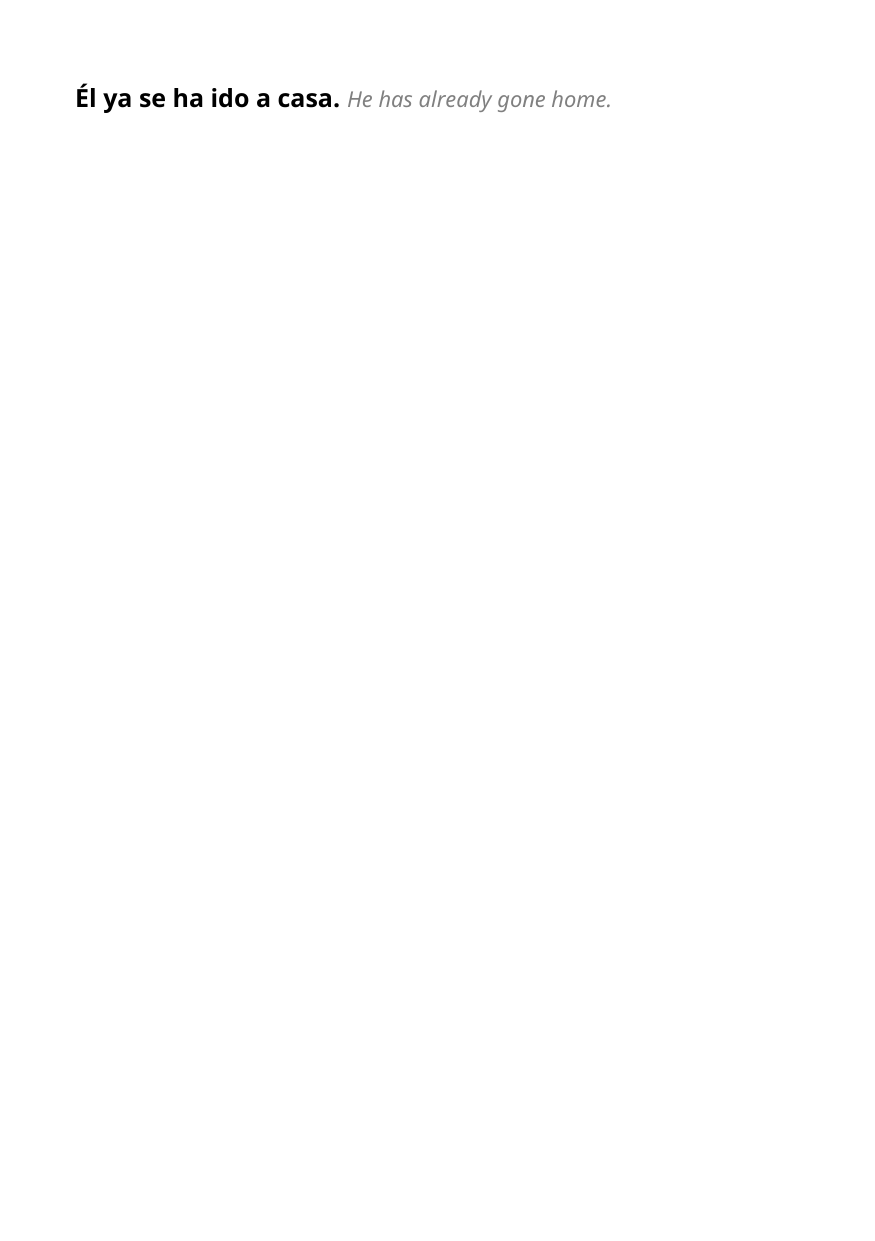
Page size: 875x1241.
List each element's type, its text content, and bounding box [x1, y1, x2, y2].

text Él ya se ha ido a casa. He has already gone home. [75, 81, 799, 115]
